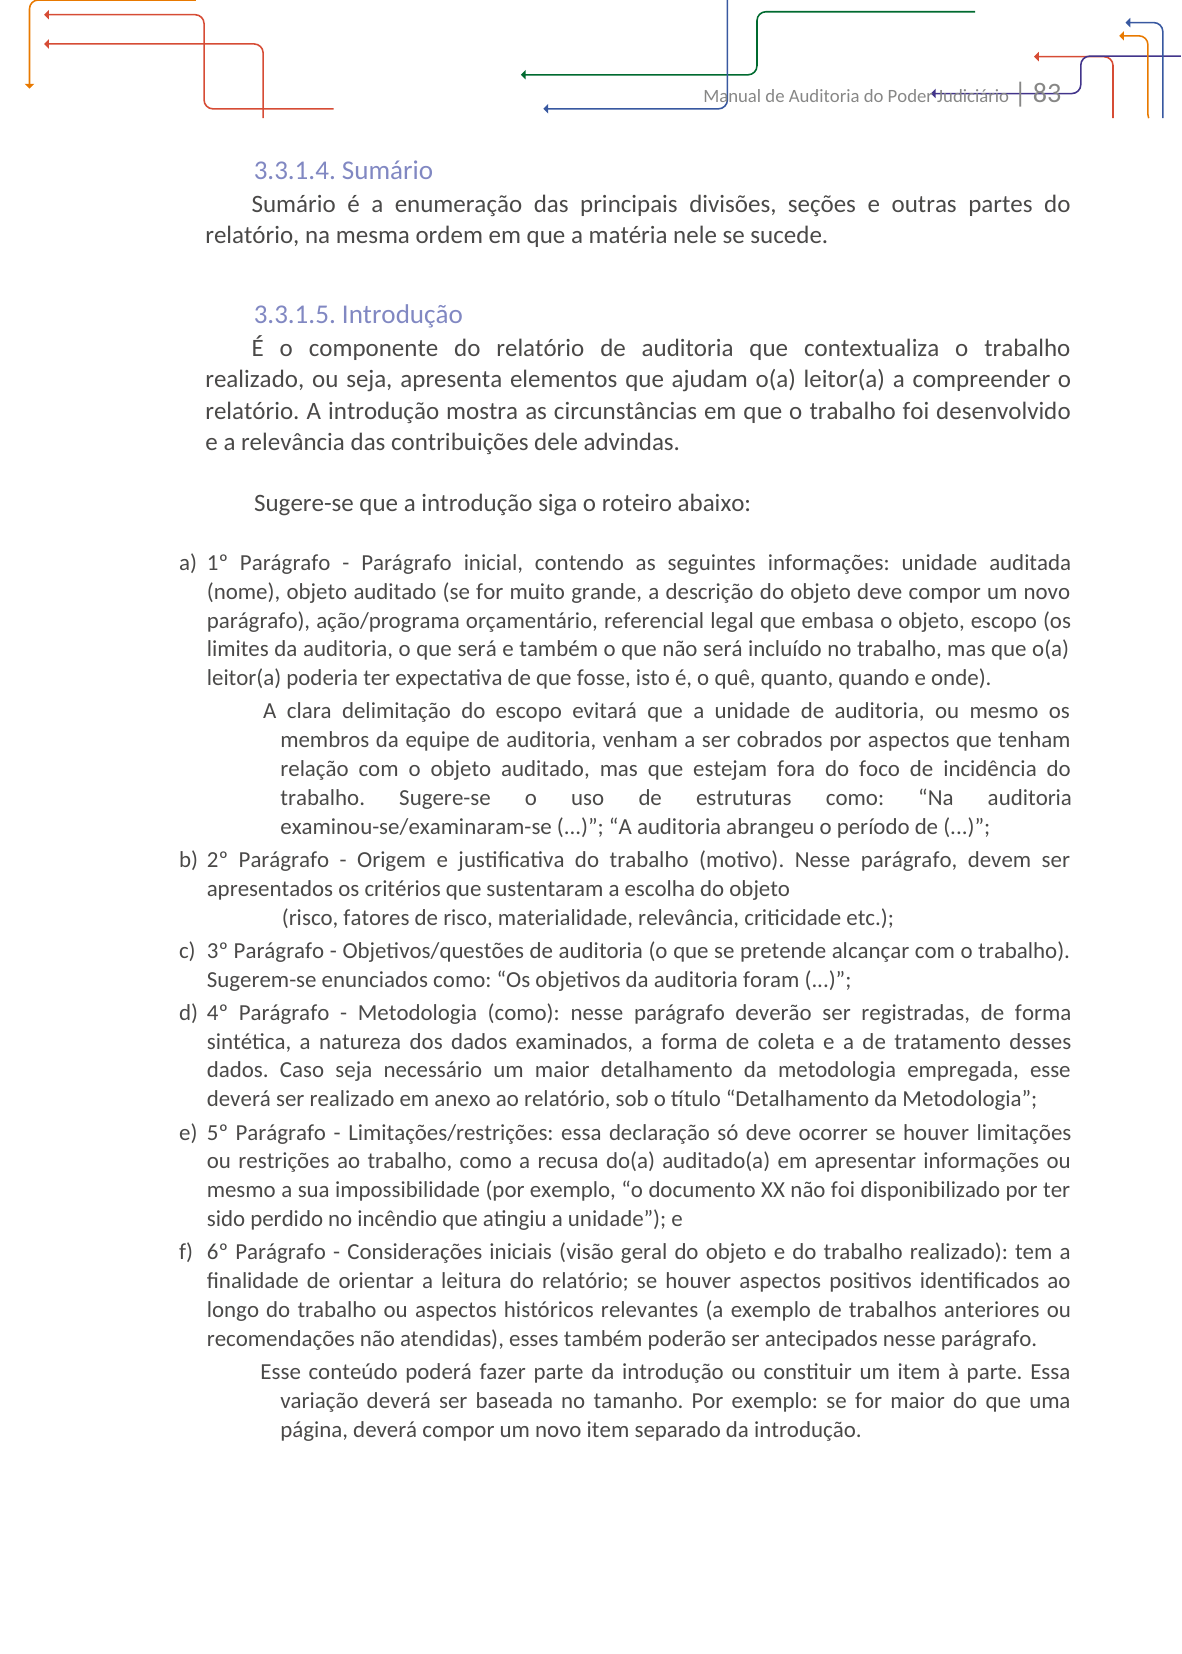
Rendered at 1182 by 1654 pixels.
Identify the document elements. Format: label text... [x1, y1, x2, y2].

list 4º Parágrafo - Metodologia (como): nesse parágrafo deverão ser registradas, de forma sintética, a natureza dos dados examinados, a forma de coleta e a de tratamento desses dados. Caso seja necessário um maior detalhamento da metodologia empregada, esse deverá ser realizado em anexo ao relatório, sob o título “Detalhamento da Metodologia”; [179, 998, 1072, 1112]
list 6º Parágrafo - Considerações iniciais (visão geral do objeto e do trabalho realizado): tem a finalidade de orientar a leitura do relatório; se houver aspectos positivos identificados ao longo do trabalho ou aspectos históricos relevantes (a exemplo de trabalhos anteriores ou recomendações não atendidas), esses também poderão ser antecipados nesse parágrafo. [179, 1237, 1072, 1352]
text Sugere-se que a introdução siga o roteiro abaixo: [254, 487, 1072, 518]
list 1º Parágrafo - Parágrafo inicial, contendo as seguintes informações: unidade auditada (nome), objeto auditado (se for muito grande, a descrição do objeto deve compor um novo parágrafo), ação/programa orçamentário, referencial legal que embasa o objeto, escopo (os limites da auditoria, o que será e também o que não será incluído no trabalho, mas que o(a) leitor(a) poderia ter expectativa de que fosse, isto é, o quê, quanto, quando e onde). [179, 548, 1072, 691]
list 5º Parágrafo - Limitações/restrições: essa declaração só deve ocorrer se houver limitações ou restrições ao trabalho, como a recusa do(a) auditado(a) em apresentar informações ou mesmo a sua impossibilidade (por exemplo, “o documento XX não foi disponibilizado por ter sido perdido no incêndio que atingiu a unidade”); e [179, 1118, 1072, 1232]
list 2º Parágrafo - Origem e justificativa do trabalho (motivo). Nesse parágrafo, devem ser apresentados os critérios que sustentaram a escolha do objeto [179, 845, 1072, 902]
text É o componente do relatório de auditoria que contextualiza o trabalho realizado, ou seja, apresenta elementos que ajudam o(a) leitor(a) a compreender o relatório. A introdução mostra as circunstâncias em que o trabalho foi desenvolvido e a relevância das contribuições dele advindas. [205, 332, 1072, 457]
text Esse conteúdo poderá fazer parte da introdução ou constituir um item à parte. Essa variação deverá ser baseada no tamanho. Por exemplo: se for maior do que uma página, deverá compor um novo item separado da introdução. [252, 1357, 1072, 1443]
text (risco, fatores de risco, materialidade, relevância, criticidade etc.); [282, 903, 1072, 931]
text Sumário é a enumeração das principais divisões, seções e outras partes do relatório, na mesma ordem em que a matéria nele se sucede. [205, 188, 1072, 250]
list 3º Parágrafo - Objetivos/questões de auditoria (o que se pretende alcançar com o trabalho). Sugerem-se enunciados como: “Os objetivos da auditoria foram (...)”; [179, 936, 1072, 993]
subtitle 3.3.1.4. Sumário [253, 153, 1078, 186]
text A clara delimitação do escopo evitará que a unidade de auditoria, ou mesmo os membros da equipe de auditoria, venham a ser cobrados por aspectos que tenham relação com o objeto auditado, mas que estejam fora do foco de incidência do trabalho. Sugere-se o uso de estruturas como: “Na auditoria examinou-se/examinaram-se (...)”; “A auditoria abrangeu o período de (...)”; [252, 697, 1072, 840]
subtitle 3.3.1.5. Introdução [253, 297, 1078, 330]
